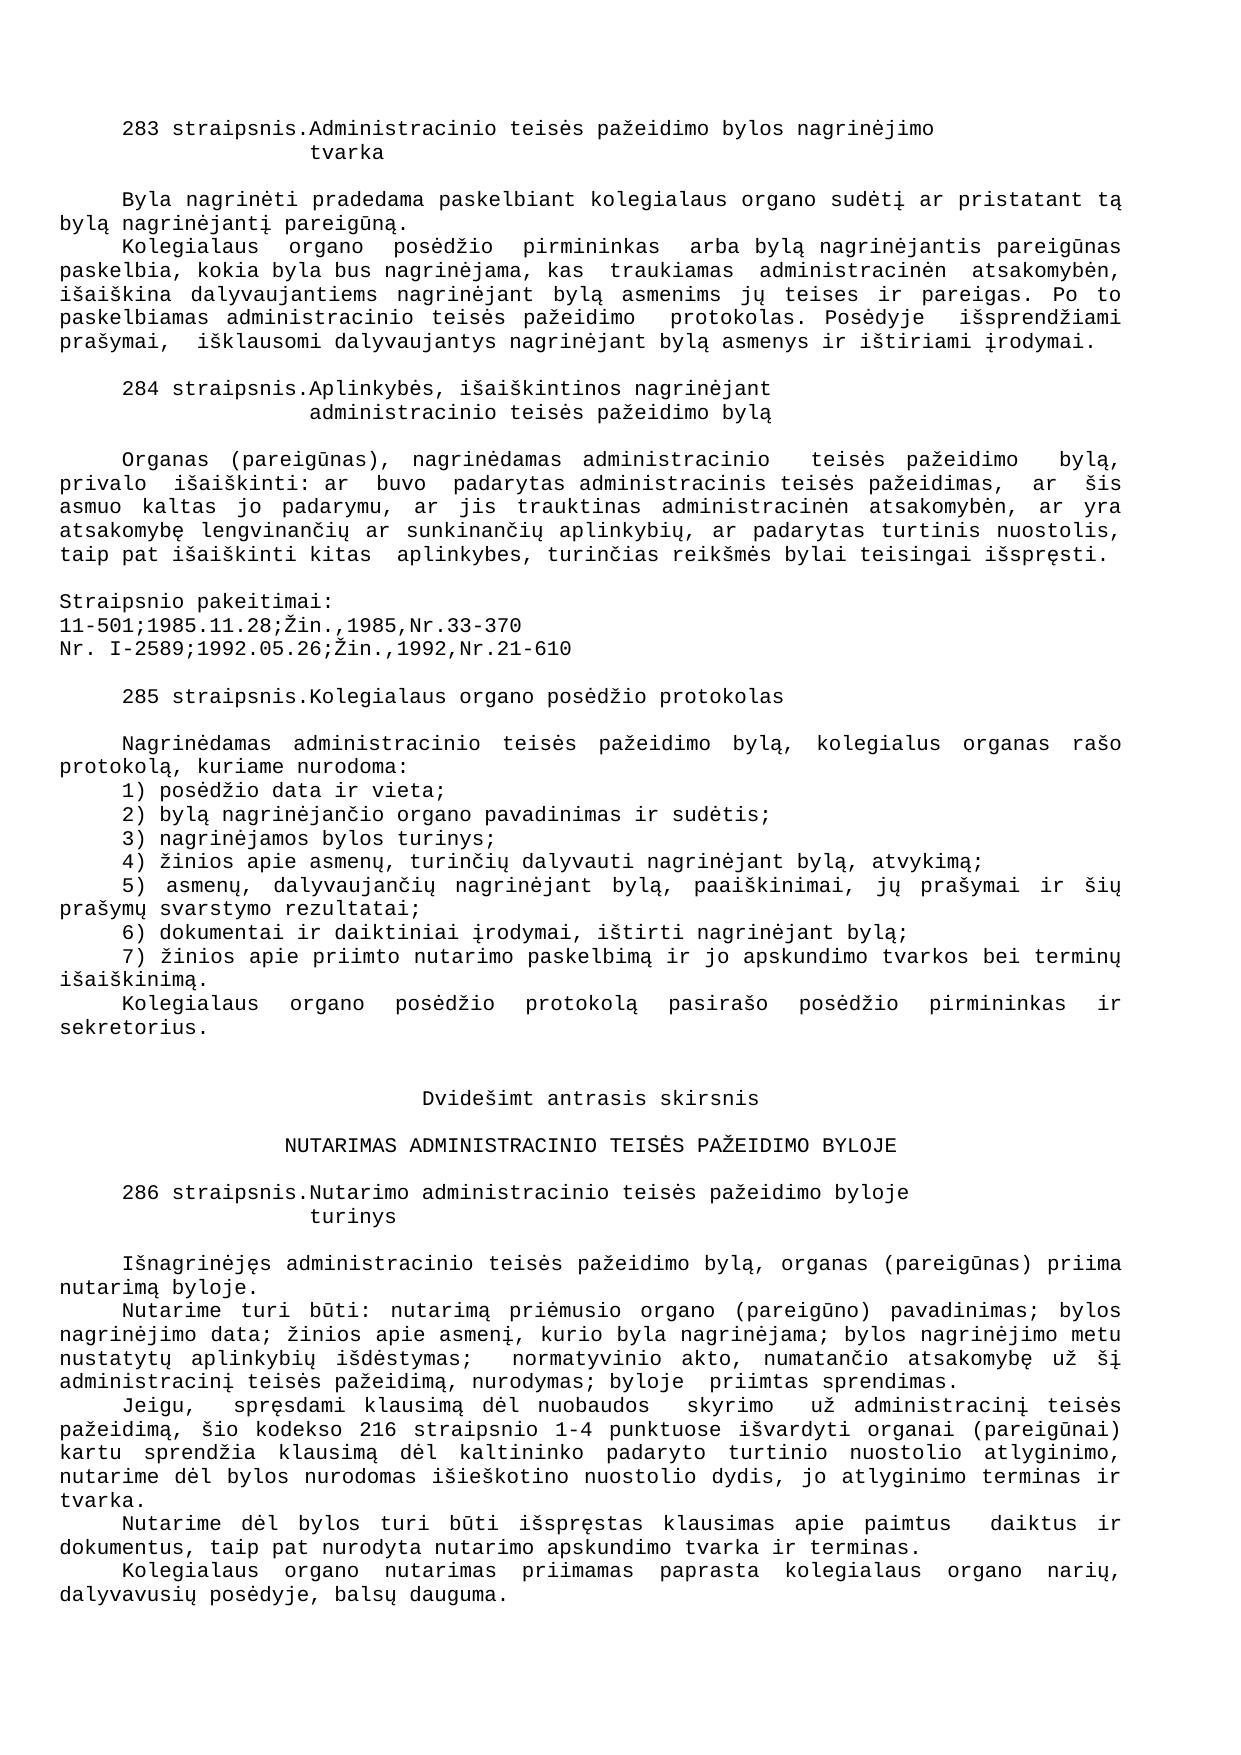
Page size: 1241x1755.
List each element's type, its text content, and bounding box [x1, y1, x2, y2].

text 4) žinios apie asmenų, turinčių dalyvauti nagrinėjant bylą, atvykimą; [59, 851, 1122, 875]
text 11-501;1985.11.28;Žin.,1985,Nr.33-370 [59, 615, 1122, 638]
text 3) nagrinėjamos bylos turinys; [59, 827, 1122, 851]
text Byla nagrinėti pradedama paskelbiant kolegialaus organo sudėtį ar pristatant tą bylą nagrinėjantį pareigūną. [59, 189, 1122, 236]
text Nr. I-2589;1992.05.26;Žin.,1992,Nr.21-610 [59, 638, 1122, 662]
text 7) žinios apie priimto nutarimo paskelbimą ir jo apskundimo tvarkos bei terminų išaiškinimą. [59, 946, 1122, 993]
text Kolegialaus organo posėdžio pirmininkas arba bylą nagrinėjantis pareigūnas paskelbia, kokia byla bus nagrinėjama, kas traukiamas administracinėn atsakomybėn, išaiškina dalyvaujantiems nagrinėjant bylą asmenims jų teises ir pareigas. Po to paskelbiamas administracinio teisės pažeidimo protokolas. Posėdyje išsprendžiami prašymai, išklausomi dalyvaujantys nagrinėjant bylą asmenys ir ištiriami įrodymai. [59, 236, 1122, 354]
text 6) dokumentai ir daiktiniai įrodymai, ištirti nagrinėjant bylą; [59, 922, 1122, 946]
text 2) bylą nagrinėjančio organo pavadinimas ir sudėtis; [59, 804, 1122, 827]
text tvarka [59, 142, 1122, 165]
text Dvidešimt antrasis skirsnis [59, 1088, 1122, 1111]
text 283 straipsnis.Administracinio teisės pažeidimo bylos nagrinėjimo [59, 118, 1122, 142]
text Jeigu, spręsdami klausimą dėl nuobaudos skyrimo už administracinį teisės pažeidimą, šio kodekso 216 straipsnio 1-4 punktuose išvardyti organai (pareigūnai) kartu sprendžia klausimą dėl kaltininko padaryto turtinio nuostolio atlyginimo, nutarime dėl bylos nurodomas išieškotino nuostolio dydis, jo atlyginimo terminas ir tvarka. [59, 1395, 1122, 1513]
text Išnagrinėjęs administracinio teisės pažeidimo bylą, organas (pareigūnas) priima nutarimą byloje. [59, 1253, 1122, 1300]
text Organas (pareigūnas), nagrinėdamas administracinio teisės pažeidimo bylą, privalo išaiškinti: ar buvo padarytas administracinis teisės pažeidimas, ar šis asmuo kaltas jo padarymu, ar jis trauktinas administracinėn atsakomybėn, ar yra atsakomybę lengvinančių ar sunkinančių aplinkybių, ar padarytas turtinis nuostolis, taip pat išaiškinti kitas aplinkybes, turinčias reikšmės bylai teisingai išspręsti. [59, 449, 1122, 567]
text 5) asmenų, dalyvaujančių nagrinėjant bylą, paaiškinimai, jų prašymai ir šių prašymų svarstymo rezultatai; [59, 875, 1122, 922]
text 284 straipsnis.Aplinkybės, išaiškintinos nagrinėjant [59, 378, 1122, 402]
text Nutarime dėl bylos turi būti išspręstas klausimas apie paimtus daiktus ir dokumentus, taip pat nurodyta nutarimo apskundimo tvarka ir terminas. [59, 1513, 1122, 1561]
text NUTARIMAS ADMINISTRACINIO TEISĖS PAŽEIDIMO BYLOJE [59, 1135, 1122, 1158]
text turinys [59, 1206, 1122, 1229]
text Nagrinėdamas administracinio teisės pažeidimo bylą, kolegialus organas rašo protokolą, kuriame nurodoma: [59, 733, 1122, 780]
text 1) posėdžio data ir vieta; [59, 780, 1122, 804]
text 285 straipsnis.Kolegialaus organo posėdžio protokolas [59, 686, 1122, 709]
text Kolegialaus organo nutarimas priimamas paprasta kolegialaus organo narių, dalyvavusių posėdyje, balsų dauguma. [59, 1561, 1122, 1608]
text Kolegialaus organo posėdžio protokolą pasirašo posėdžio pirmininkas ir sekretorius. [59, 993, 1122, 1040]
text Nutarime turi būti: nutarimą priėmusio organo (pareigūno) pavadinimas; bylos nagrinėjimo data; žinios apie asmenį, kurio byla nagrinėjama; bylos nagrinėjimo metu nustatytų aplinkybių išdėstymas; normatyvinio akto, numatančio atsakomybę už šį administracinį teisės pažeidimą, nurodymas; byloje priimtas sprendimas. [59, 1300, 1122, 1395]
text administracinio teisės pažeidimo bylą [59, 402, 1122, 426]
text Straipsnio pakeitimai: [59, 591, 1122, 615]
text 286 straipsnis.Nutarimo administracinio teisės pažeidimo byloje [59, 1182, 1122, 1206]
